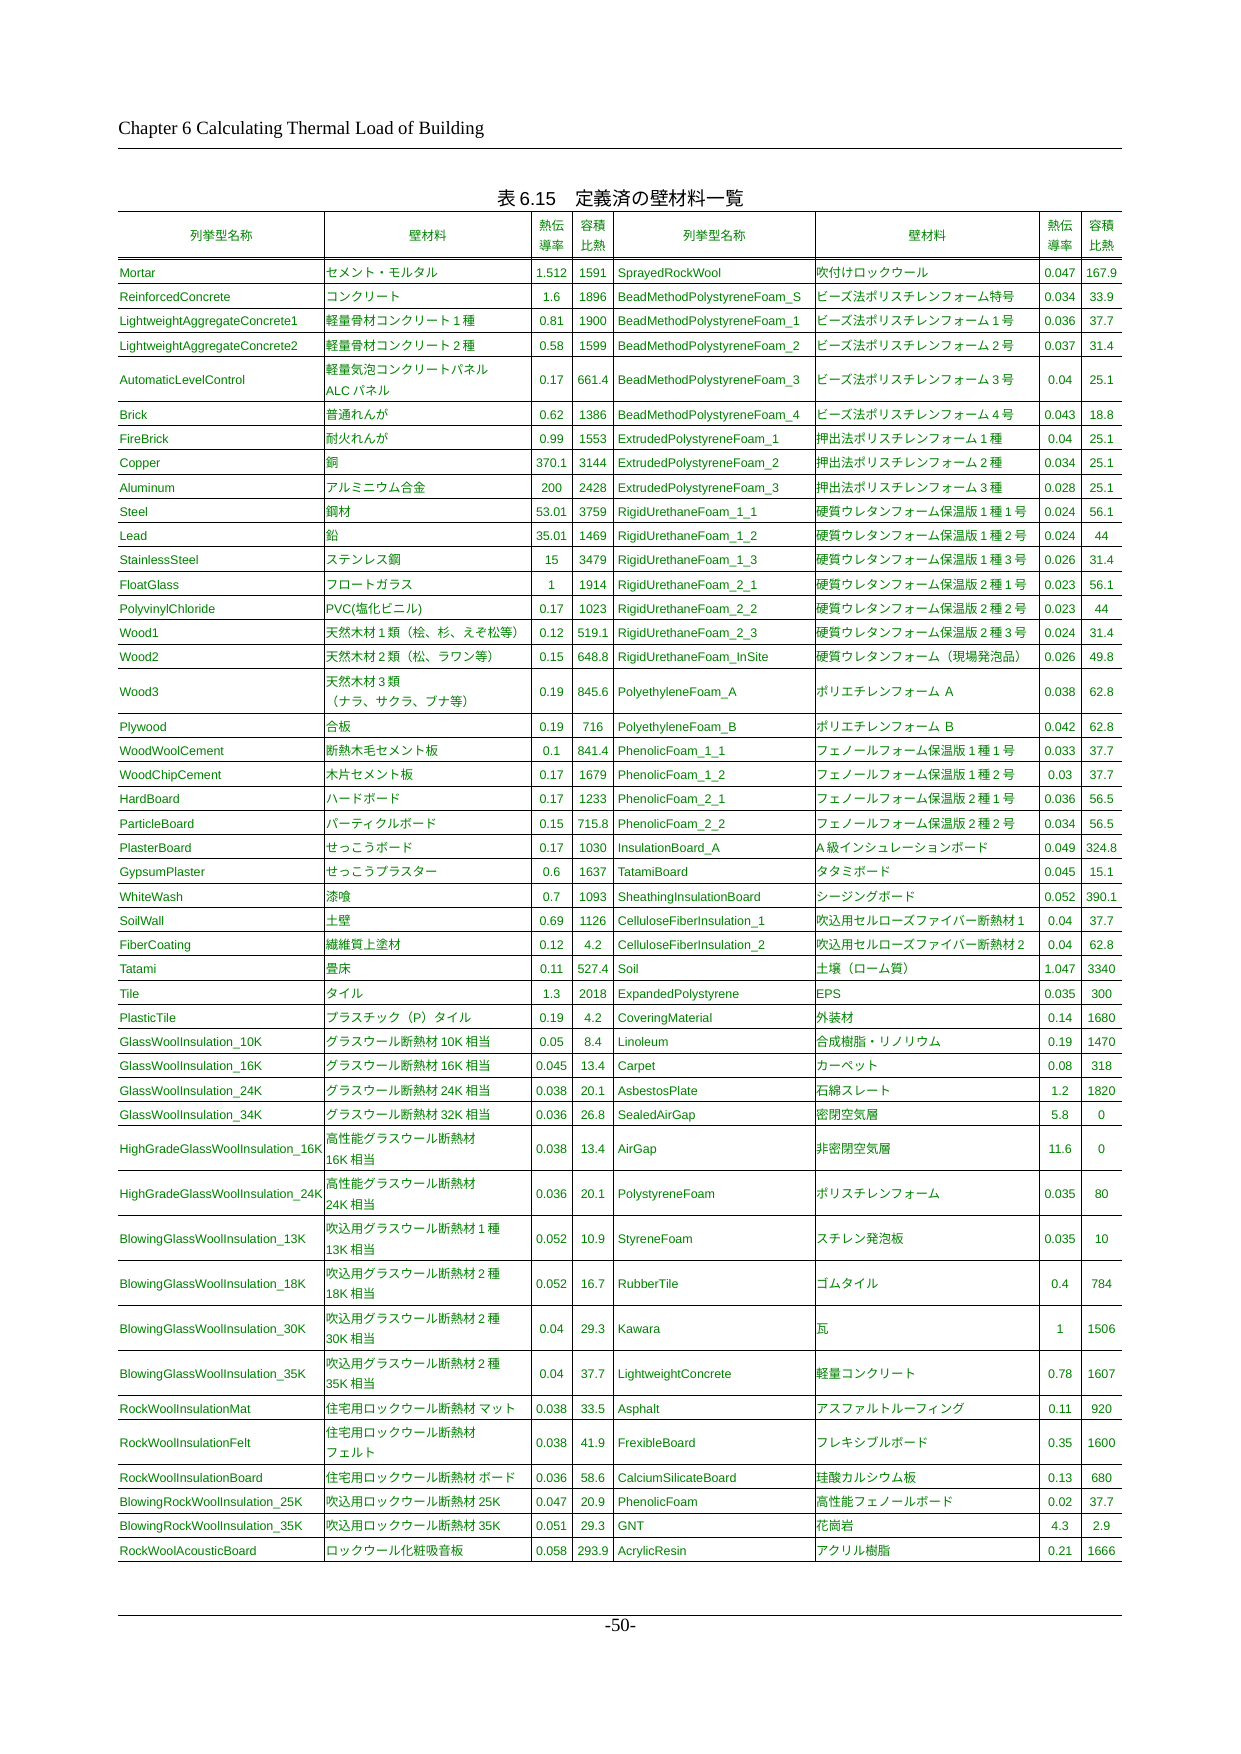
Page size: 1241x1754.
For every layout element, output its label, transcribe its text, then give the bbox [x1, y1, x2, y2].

table_cell 715.8 [573, 811, 613, 834]
table_cell 26.8 [573, 1102, 613, 1125]
table_cell ステンレス鋼 [325, 547, 531, 571]
table_cell 324.8 [1082, 835, 1122, 858]
table_cell 土壌（ローム質） [816, 956, 1039, 980]
table_cell 1680 [1082, 1005, 1122, 1028]
table_cell 0.15 [532, 645, 572, 668]
table_cell 0.036 [1040, 787, 1081, 810]
table_cell 硬質ウレタンフォーム保温版2種1号 [816, 572, 1039, 595]
table_cell PVC(塩化ビニル) [325, 596, 531, 619]
table_cell RigidUrethaneFoam_1_1 [614, 499, 815, 522]
table_cell 519.1 [573, 620, 613, 643]
table_cell 吹込用ロックウール断熱材 25K [325, 1489, 531, 1512]
table_cell Tile [118, 981, 324, 1004]
table_cell 53.01 [532, 499, 572, 522]
table_cell 0.04 [532, 1351, 572, 1395]
table_cell 高性能グラスウール断熱材 24K相当 [325, 1171, 531, 1215]
table_cell 13.4 [573, 1126, 613, 1170]
table_cell BlowingRockWoolInsulation_25K [118, 1489, 324, 1512]
table_cell ポリエチレンフォーム Ｂ [816, 714, 1039, 737]
table_cell RockWoolInsulationMat [118, 1396, 324, 1419]
table_cell GlassWoolInsulation_10K [118, 1029, 324, 1052]
table_cell 鉛 [325, 523, 531, 546]
table_cell 硬質ウレタンフォーム（現場発泡品） [816, 645, 1039, 668]
table_cell 硬質ウレタンフォーム保温版2種2号 [816, 596, 1039, 619]
table_cell 0.024 [1040, 620, 1081, 643]
table_cell FiberCoating [118, 932, 324, 955]
table_cell 784 [1082, 1261, 1122, 1305]
table_cell 高性能フェノールボード [816, 1489, 1039, 1512]
table_cell 普通れんが [325, 402, 531, 425]
table_cell 0.19 [532, 1005, 572, 1028]
table_cell RockWoolInsulationFelt [118, 1420, 324, 1464]
table_cell AirGap [614, 1126, 815, 1170]
table_cell パーティクルボード [325, 811, 531, 834]
table_cell BeadMethodPolystyreneFoam_S [614, 284, 815, 307]
table_cell 天然木材3類 （ナラ、サクラ、ブナ等） [325, 669, 531, 713]
table_cell 吹付けロックウール [816, 260, 1039, 283]
table_cell 4.3 [1040, 1514, 1081, 1537]
table_cell 断熱木毛セメント板 [325, 738, 531, 761]
table_header 壁材料 [816, 212, 1039, 257]
table_cell プラスチック（P）タイル [325, 1005, 531, 1028]
table_header 壁材料 [325, 212, 531, 257]
table_cell 0.036 [1040, 309, 1081, 332]
table_cell InsulationBoard_A [614, 835, 815, 858]
table_cell 33.5 [573, 1396, 613, 1419]
table_cell 0.049 [1040, 835, 1081, 858]
table_cell Mortar [118, 260, 324, 283]
table_cell 4.2 [573, 1005, 613, 1028]
table_cell PlasticTile [118, 1005, 324, 1028]
table_cell ParticleBoard [118, 811, 324, 834]
table_cell 天然木材2類（松、ラワン等） [325, 645, 531, 668]
table_cell 25.1 [1082, 426, 1122, 449]
table_cell Linoleum [614, 1029, 815, 1052]
table_cell CalciumSilicateBoard [614, 1465, 815, 1488]
table_cell SheathingInsulationBoard [614, 884, 815, 907]
table_cell フェノールフォーム保温版 2種2号 [816, 811, 1039, 834]
table_cell 648.8 [573, 645, 613, 668]
table_cell 花崗岩 [816, 1514, 1039, 1537]
table_cell 0.19 [532, 714, 572, 737]
table_cell GlassWoolInsulation_24K [118, 1078, 324, 1101]
table_cell CelluloseFiberInsulation_1 [614, 908, 815, 931]
table_cell LightweightAggregateConcrete1 [118, 309, 324, 332]
table_cell WhiteWash [118, 884, 324, 907]
table_cell 鋼材 [325, 499, 531, 522]
table_cell 0.11 [532, 956, 572, 980]
table_cell ExtrudedPolystyreneFoam_3 [614, 475, 815, 498]
table_cell 天然木材1類（桧、杉、えぞ松等） [325, 620, 531, 643]
table_cell 11.6 [1040, 1126, 1081, 1170]
table_cell 1 [532, 572, 572, 595]
table_cell フェノールフォーム保温版 1種2号 [816, 762, 1039, 786]
table_cell BeadMethodPolystyreneFoam_2 [614, 333, 815, 356]
text 表6.15 定義済の壁材料一覧 [118, 184, 1122, 211]
table_cell AutomaticLevelControl [118, 357, 324, 401]
table_cell 住宅用ロックウール断熱材 フェルト [325, 1420, 531, 1464]
table_cell ビーズ法ポリスチレンフォーム1号 [816, 309, 1039, 332]
table_cell 1.6 [532, 284, 572, 307]
table_cell コンクリート [325, 284, 531, 307]
table_cell 吹込用グラスウール断熱材2種 35K相当 [325, 1351, 531, 1395]
table_cell 0.08 [1040, 1054, 1081, 1077]
table_cell Wood3 [118, 669, 324, 713]
table_cell Kawara [614, 1306, 815, 1350]
table_cell 0.02 [1040, 1489, 1081, 1512]
table_cell BeadMethodPolystyreneFoam_4 [614, 402, 815, 425]
table_cell 13.4 [573, 1054, 613, 1077]
table_cell 35.01 [532, 523, 572, 546]
table_cell 1553 [573, 426, 613, 449]
table_cell 1.047 [1040, 956, 1081, 980]
table_cell 畳床 [325, 956, 531, 980]
table_cell PolyvinylChloride [118, 596, 324, 619]
table_cell RockWoolAcousticBoard [118, 1538, 324, 1561]
table_cell 29.3 [573, 1514, 613, 1537]
table_cell 37.7 [1082, 738, 1122, 761]
table_cell 瓦 [816, 1306, 1039, 1350]
table_cell 0.4 [1040, 1261, 1081, 1305]
table_cell 0.036 [532, 1465, 572, 1488]
table_cell HighGradeGlassWoolInsulation_24K [118, 1171, 324, 1215]
table_cell 1469 [573, 523, 613, 546]
table_cell 1900 [573, 309, 613, 332]
table_header 容積 比熱 [573, 212, 613, 257]
table_cell WoodChipCement [118, 762, 324, 786]
table_cell 吹込用セルローズファイバー断熱材2 [816, 932, 1039, 955]
table_cell 1386 [573, 402, 613, 425]
table_cell GlassWoolInsulation_16K [118, 1054, 324, 1077]
table_cell Plywood [118, 714, 324, 737]
table_cell 3759 [573, 499, 613, 522]
table_cell 0.69 [532, 908, 572, 931]
table_cell FireBrick [118, 426, 324, 449]
table_cell 1.2 [1040, 1078, 1081, 1101]
table_cell 0 [1082, 1102, 1122, 1125]
table_header 列挙型名称 [614, 212, 815, 257]
table_cell 0.1 [532, 738, 572, 761]
table_cell 8.4 [573, 1029, 613, 1052]
table_cell 1470 [1082, 1029, 1122, 1052]
table_cell 1600 [1082, 1420, 1122, 1464]
table_cell EPS [816, 981, 1039, 1004]
table_cell 非密閉空気層 [816, 1126, 1039, 1170]
table_cell アクリル樹脂 [816, 1538, 1039, 1561]
table_cell 木片セメント板 [325, 762, 531, 786]
table_cell 0.04 [1040, 426, 1081, 449]
table_cell 0.052 [532, 1261, 572, 1305]
table_cell フレキシブルボード [816, 1420, 1039, 1464]
table_cell PlasterBoard [118, 835, 324, 858]
table_cell 0.045 [532, 1054, 572, 1077]
table_cell 吹込用ロックウール断熱材 35K [325, 1514, 531, 1537]
table_cell 1023 [573, 596, 613, 619]
table_cell 吹込用グラスウール断熱材1種 13K相当 [325, 1216, 531, 1260]
table_cell 0.035 [1040, 1216, 1081, 1260]
table_cell 200 [532, 475, 572, 498]
table_cell 0 [1082, 1126, 1122, 1170]
table_cell 3340 [1082, 956, 1122, 980]
table_cell 0.023 [1040, 572, 1081, 595]
table_cell 16.7 [573, 1261, 613, 1305]
table_cell 0.028 [1040, 475, 1081, 498]
table_cell 密閉空気層 [816, 1102, 1039, 1125]
table_cell 680 [1082, 1465, 1122, 1488]
table_cell BeadMethodPolystyreneFoam_1 [614, 309, 815, 332]
table_cell 0.035 [1040, 981, 1081, 1004]
table_cell 0.14 [1040, 1005, 1081, 1028]
table_cell タタミボード [816, 859, 1039, 883]
table_cell 1637 [573, 859, 613, 883]
table_cell 0.81 [532, 309, 572, 332]
table_cell 硬質ウレタンフォーム保温版1種1号 [816, 499, 1039, 522]
table_cell 0.7 [532, 884, 572, 907]
table_cell ReinforcedConcrete [118, 284, 324, 307]
table_cell 0.038 [532, 1420, 572, 1464]
table_cell PhenolicFoam [614, 1489, 815, 1512]
table_cell StyreneFoam [614, 1216, 815, 1260]
table_cell RockWoolInsulationBoard [118, 1465, 324, 1488]
table_cell Copper [118, 450, 324, 474]
table_cell 0.033 [1040, 738, 1081, 761]
table_cell 外装材 [816, 1005, 1039, 1028]
table_cell 0.036 [532, 1171, 572, 1215]
table_cell PhenolicFoam_1_1 [614, 738, 815, 761]
table_cell 1607 [1082, 1351, 1122, 1395]
table_cell 25.1 [1082, 450, 1122, 474]
table_cell 10.9 [573, 1216, 613, 1260]
table_cell 吹込用グラスウール断熱材2種 18K相当 [325, 1261, 531, 1305]
table_cell 1591 [573, 260, 613, 283]
table_cell 1820 [1082, 1078, 1122, 1101]
table_cell 62.8 [1082, 669, 1122, 713]
table_cell AcrylicResin [614, 1538, 815, 1561]
table_cell セメント・モルタル [325, 260, 531, 283]
table_cell GypsumPlaster [118, 859, 324, 883]
table_cell 56.5 [1082, 811, 1122, 834]
table_cell 硬質ウレタンフォーム保温版1種3号 [816, 547, 1039, 571]
table_cell 0.045 [1040, 859, 1081, 883]
table_cell GlassWoolInsulation_34K [118, 1102, 324, 1125]
table_cell ExpandedPolystyrene [614, 981, 815, 1004]
table_cell 0.35 [1040, 1420, 1081, 1464]
table_cell 80 [1082, 1171, 1122, 1215]
table_cell 20.9 [573, 1489, 613, 1512]
table_cell せっこうプラスター [325, 859, 531, 883]
table_cell 2428 [573, 475, 613, 498]
table_cell 0.051 [532, 1514, 572, 1537]
table_cell ビーズ法ポリスチレンフォーム4号 [816, 402, 1039, 425]
table_cell カーペット [816, 1054, 1039, 1077]
table_cell 3479 [573, 547, 613, 571]
table_cell PhenolicFoam_2_2 [614, 811, 815, 834]
table_cell 0.04 [1040, 357, 1081, 401]
table_cell 1.3 [532, 981, 572, 1004]
table_header 熱伝 導率 [532, 212, 572, 257]
table_cell 0.04 [1040, 908, 1081, 931]
table_cell LightweightAggregateConcrete2 [118, 333, 324, 356]
table_cell アルミニウム合金 [325, 475, 531, 498]
table_cell 0.21 [1040, 1538, 1081, 1561]
table_cell 繊維質上塗材 [325, 932, 531, 955]
table_cell 0.038 [1040, 669, 1081, 713]
table_cell 0.035 [1040, 1171, 1081, 1215]
table_cell 3144 [573, 450, 613, 474]
table_cell 軽量気泡コンクリートパネル ALCパネル [325, 357, 531, 401]
table_cell A級インシュレーションボード [816, 835, 1039, 858]
table_cell 31.4 [1082, 547, 1122, 571]
table_cell 1233 [573, 787, 613, 810]
table_cell AsbestosPlate [614, 1078, 815, 1101]
table_cell 0.04 [1040, 932, 1081, 955]
table_cell Wood2 [118, 645, 324, 668]
table_cell 軽量コンクリート [816, 1351, 1039, 1395]
table_cell PolyethyleneFoam_B [614, 714, 815, 737]
table_cell 銅 [325, 450, 531, 474]
table_cell 37.7 [1082, 762, 1122, 786]
table_cell 0.052 [1040, 884, 1081, 907]
table_cell 0.024 [1040, 499, 1081, 522]
table_cell スチレン発泡板 [816, 1216, 1039, 1260]
table_cell 0.052 [532, 1216, 572, 1260]
table_cell ExtrudedPolystyreneFoam_1 [614, 426, 815, 449]
table_cell HardBoard [118, 787, 324, 810]
table_cell 37.7 [573, 1351, 613, 1395]
table_cell 62.8 [1082, 932, 1122, 955]
table_cell 29.3 [573, 1306, 613, 1350]
table_cell 0.043 [1040, 402, 1081, 425]
table_cell 167.9 [1082, 260, 1122, 283]
table_cell ロックウール化粧吸音板 [325, 1538, 531, 1561]
table_cell 661.4 [573, 357, 613, 401]
table_cell 0.15 [532, 811, 572, 834]
table_cell 0.78 [1040, 1351, 1081, 1395]
table_cell 4.2 [573, 932, 613, 955]
table_cell アスファルトルーフィング [816, 1396, 1039, 1419]
table_cell ハードボード [325, 787, 531, 810]
table_cell 高性能グラスウール断熱材 16K相当 [325, 1126, 531, 1170]
table_cell 0.13 [1040, 1465, 1081, 1488]
table_cell RigidUrethaneFoam_InSite [614, 645, 815, 668]
table_cell ポリエチレンフォーム Ａ [816, 669, 1039, 713]
table_cell 0.026 [1040, 547, 1081, 571]
table_cell Carpet [614, 1054, 815, 1077]
table_cell PhenolicFoam_2_1 [614, 787, 815, 810]
table_cell PolyethyleneFoam_A [614, 669, 815, 713]
table_cell 1506 [1082, 1306, 1122, 1350]
table_cell BeadMethodPolystyreneFoam_3 [614, 357, 815, 401]
table_cell 0.17 [532, 357, 572, 401]
table_cell WoodWoolCement [118, 738, 324, 761]
table_cell BlowingGlassWoolInsulation_35K [118, 1351, 324, 1395]
table_cell Lead [118, 523, 324, 546]
table_cell RigidUrethaneFoam_1_2 [614, 523, 815, 546]
table_cell RubberTile [614, 1261, 815, 1305]
table_cell SprayedRockWool [614, 260, 815, 283]
table_cell FloatGlass [118, 572, 324, 595]
table_cell 1030 [573, 835, 613, 858]
table_cell 56.1 [1082, 499, 1122, 522]
table_cell 0.04 [532, 1306, 572, 1350]
table_cell 390.1 [1082, 884, 1122, 907]
table_cell 20.1 [573, 1078, 613, 1101]
table_cell 耐火れんが [325, 426, 531, 449]
table_cell 硬質ウレタンフォーム保温版2種3号 [816, 620, 1039, 643]
table_cell 硬質ウレタンフォーム保温版1種2号 [816, 523, 1039, 546]
table_cell RigidUrethaneFoam_1_3 [614, 547, 815, 571]
table_cell タイル [325, 981, 531, 1004]
table_cell 1896 [573, 284, 613, 307]
table_cell 吹込用セルローズファイバー断熱材1 [816, 908, 1039, 931]
table_cell 0.17 [532, 787, 572, 810]
table_cell 0.6 [532, 859, 572, 883]
table_cell 0.58 [532, 333, 572, 356]
table_cell 370.1 [532, 450, 572, 474]
table_cell グラスウール断熱材 24K相当 [325, 1078, 531, 1101]
table_cell 20.1 [573, 1171, 613, 1215]
table_cell 0.047 [1040, 260, 1081, 283]
table_cell 押出法ポリスチレンフォーム2種 [816, 450, 1039, 474]
table_cell 1599 [573, 333, 613, 356]
table_cell ビーズ法ポリスチレンフォーム特号 [816, 284, 1039, 307]
table_cell フロートガラス [325, 572, 531, 595]
table_cell GNT [614, 1514, 815, 1537]
table_cell 0.19 [1040, 1029, 1081, 1052]
table_cell 0.034 [1040, 284, 1081, 307]
table_cell 56.1 [1082, 572, 1122, 595]
table_cell StainlessSteel [118, 547, 324, 571]
table_cell 15.1 [1082, 859, 1122, 883]
table_cell 0.034 [1040, 811, 1081, 834]
table_cell グラスウール断熱材 16K相当 [325, 1054, 531, 1077]
table_cell 0.12 [532, 932, 572, 955]
table_cell LightweightConcrete [614, 1351, 815, 1395]
table_cell 合成樹脂・リノリウム [816, 1029, 1039, 1052]
table_cell 石綿スレート [816, 1078, 1039, 1101]
table_cell 62.8 [1082, 714, 1122, 737]
table_cell フェノールフォーム保温版 1種1号 [816, 738, 1039, 761]
table_cell 845.6 [573, 669, 613, 713]
table_header 容積 比熱 [1082, 212, 1122, 257]
table_cell 0.03 [1040, 762, 1081, 786]
table_cell 0.17 [532, 596, 572, 619]
table_cell 0.19 [532, 669, 572, 713]
table_cell 住宅用ロックウール断熱材 マット [325, 1396, 531, 1419]
table_cell Soil [614, 956, 815, 980]
table_cell 1679 [573, 762, 613, 786]
table_cell 841.4 [573, 738, 613, 761]
table_cell SealedAirGap [614, 1102, 815, 1125]
table_cell 0.023 [1040, 596, 1081, 619]
table_cell FrexibleBoard [614, 1420, 815, 1464]
table_cell 0.05 [532, 1029, 572, 1052]
table_cell 37.7 [1082, 309, 1122, 332]
table_cell BlowingGlassWoolInsulation_30K [118, 1306, 324, 1350]
table_cell Steel [118, 499, 324, 522]
table_cell Wood1 [118, 620, 324, 643]
table_cell 押出法ポリスチレンフォーム1種 [816, 426, 1039, 449]
table_cell BlowingGlassWoolInsulation_13K [118, 1216, 324, 1260]
table_cell 18.8 [1082, 402, 1122, 425]
table_cell 10 [1082, 1216, 1122, 1260]
table_cell 0.058 [532, 1538, 572, 1561]
table_cell 31.4 [1082, 333, 1122, 356]
table_cell 25.1 [1082, 475, 1122, 498]
table_cell RigidUrethaneFoam_2_3 [614, 620, 815, 643]
table_cell 2.9 [1082, 1514, 1122, 1537]
table_cell ビーズ法ポリスチレンフォーム3号 [816, 357, 1039, 401]
table_cell 2018 [573, 981, 613, 1004]
table_cell 0.026 [1040, 645, 1081, 668]
table_cell 318 [1082, 1054, 1122, 1077]
table_cell 0.036 [532, 1102, 572, 1125]
table_cell 0.038 [532, 1126, 572, 1170]
table_cell Aluminum [118, 475, 324, 498]
table_cell グラスウール断熱材 32K相当 [325, 1102, 531, 1125]
table_cell 0.12 [532, 620, 572, 643]
table_cell 25.1 [1082, 357, 1122, 401]
table_cell Asphalt [614, 1396, 815, 1419]
table_cell Brick [118, 402, 324, 425]
table_cell 珪酸カルシウム板 [816, 1465, 1039, 1488]
table_cell 37.7 [1082, 908, 1122, 931]
table_cell 0.17 [532, 835, 572, 858]
table_cell 1126 [573, 908, 613, 931]
table_cell 1 [1040, 1306, 1081, 1350]
table_cell 31.4 [1082, 620, 1122, 643]
table_cell 軽量骨材コンクリート2種 [325, 333, 531, 356]
table_cell フェノールフォーム保温版 2種1号 [816, 787, 1039, 810]
table_cell 37.7 [1082, 1489, 1122, 1512]
table_cell 58.6 [573, 1465, 613, 1488]
table_cell 0.17 [532, 762, 572, 786]
table_cell グラスウール断熱材 10K相当 [325, 1029, 531, 1052]
table_header 列挙型名称 [118, 212, 324, 257]
table_cell 0.024 [1040, 523, 1081, 546]
table_cell 33.9 [1082, 284, 1122, 307]
table_cell 1914 [573, 572, 613, 595]
table_cell 0.038 [532, 1078, 572, 1101]
table_cell 軽量骨材コンクリート1種 [325, 309, 531, 332]
table_cell 1.512 [532, 260, 572, 283]
table_cell 293.9 [573, 1538, 613, 1561]
table_cell 44 [1082, 596, 1122, 619]
table_cell SoilWall [118, 908, 324, 931]
table_cell 716 [573, 714, 613, 737]
table_cell RigidUrethaneFoam_2_2 [614, 596, 815, 619]
table_cell 300 [1082, 981, 1122, 1004]
table_cell ポリスチレンフォーム [816, 1171, 1039, 1215]
table_cell 押出法ポリスチレンフォーム3種 [816, 475, 1039, 498]
table_cell せっこうボード [325, 835, 531, 858]
table_cell 0.034 [1040, 450, 1081, 474]
table_cell 49.8 [1082, 645, 1122, 668]
table_cell 0.62 [532, 402, 572, 425]
table_cell PhenolicFoam_1_2 [614, 762, 815, 786]
table_cell ゴムタイル [816, 1261, 1039, 1305]
table_cell シージングボード [816, 884, 1039, 907]
table_cell 0.047 [532, 1489, 572, 1512]
table_cell 0.11 [1040, 1396, 1081, 1419]
table_cell 1093 [573, 884, 613, 907]
table_header 熱伝 導率 [1040, 212, 1081, 257]
table_cell 0.038 [532, 1396, 572, 1419]
table_cell CoveringMaterial [614, 1005, 815, 1028]
table_cell BlowingRockWoolInsulation_35K [118, 1514, 324, 1537]
table_cell RigidUrethaneFoam_2_1 [614, 572, 815, 595]
table_cell ExtrudedPolystyreneFoam_2 [614, 450, 815, 474]
table_cell CelluloseFiberInsulation_2 [614, 932, 815, 955]
table_cell 44 [1082, 523, 1122, 546]
table_cell Tatami [118, 956, 324, 980]
table_cell 920 [1082, 1396, 1122, 1419]
table_cell 1666 [1082, 1538, 1122, 1561]
table_cell 527.4 [573, 956, 613, 980]
table_cell 15 [532, 547, 572, 571]
table_cell 56.5 [1082, 787, 1122, 810]
table_cell 住宅用ロックウール断熱材 ボード [325, 1465, 531, 1488]
table_cell 合板 [325, 714, 531, 737]
table_cell 5.8 [1040, 1102, 1081, 1125]
table_cell 吹込用グラスウール断熱材2種 30K相当 [325, 1306, 531, 1350]
table_cell 漆喰 [325, 884, 531, 907]
table_cell HighGradeGlassWoolInsulation_16K [118, 1126, 324, 1170]
table_cell BlowingGlassWoolInsulation_18K [118, 1261, 324, 1305]
table_cell 0.042 [1040, 714, 1081, 737]
table_cell TatamiBoard [614, 859, 815, 883]
table_cell 0.99 [532, 426, 572, 449]
table_cell PolystyreneFoam [614, 1171, 815, 1215]
table_cell ビーズ法ポリスチレンフォーム2号 [816, 333, 1039, 356]
table_cell 41.9 [573, 1420, 613, 1464]
table_cell 0.037 [1040, 333, 1081, 356]
table_cell 土壁 [325, 908, 531, 931]
